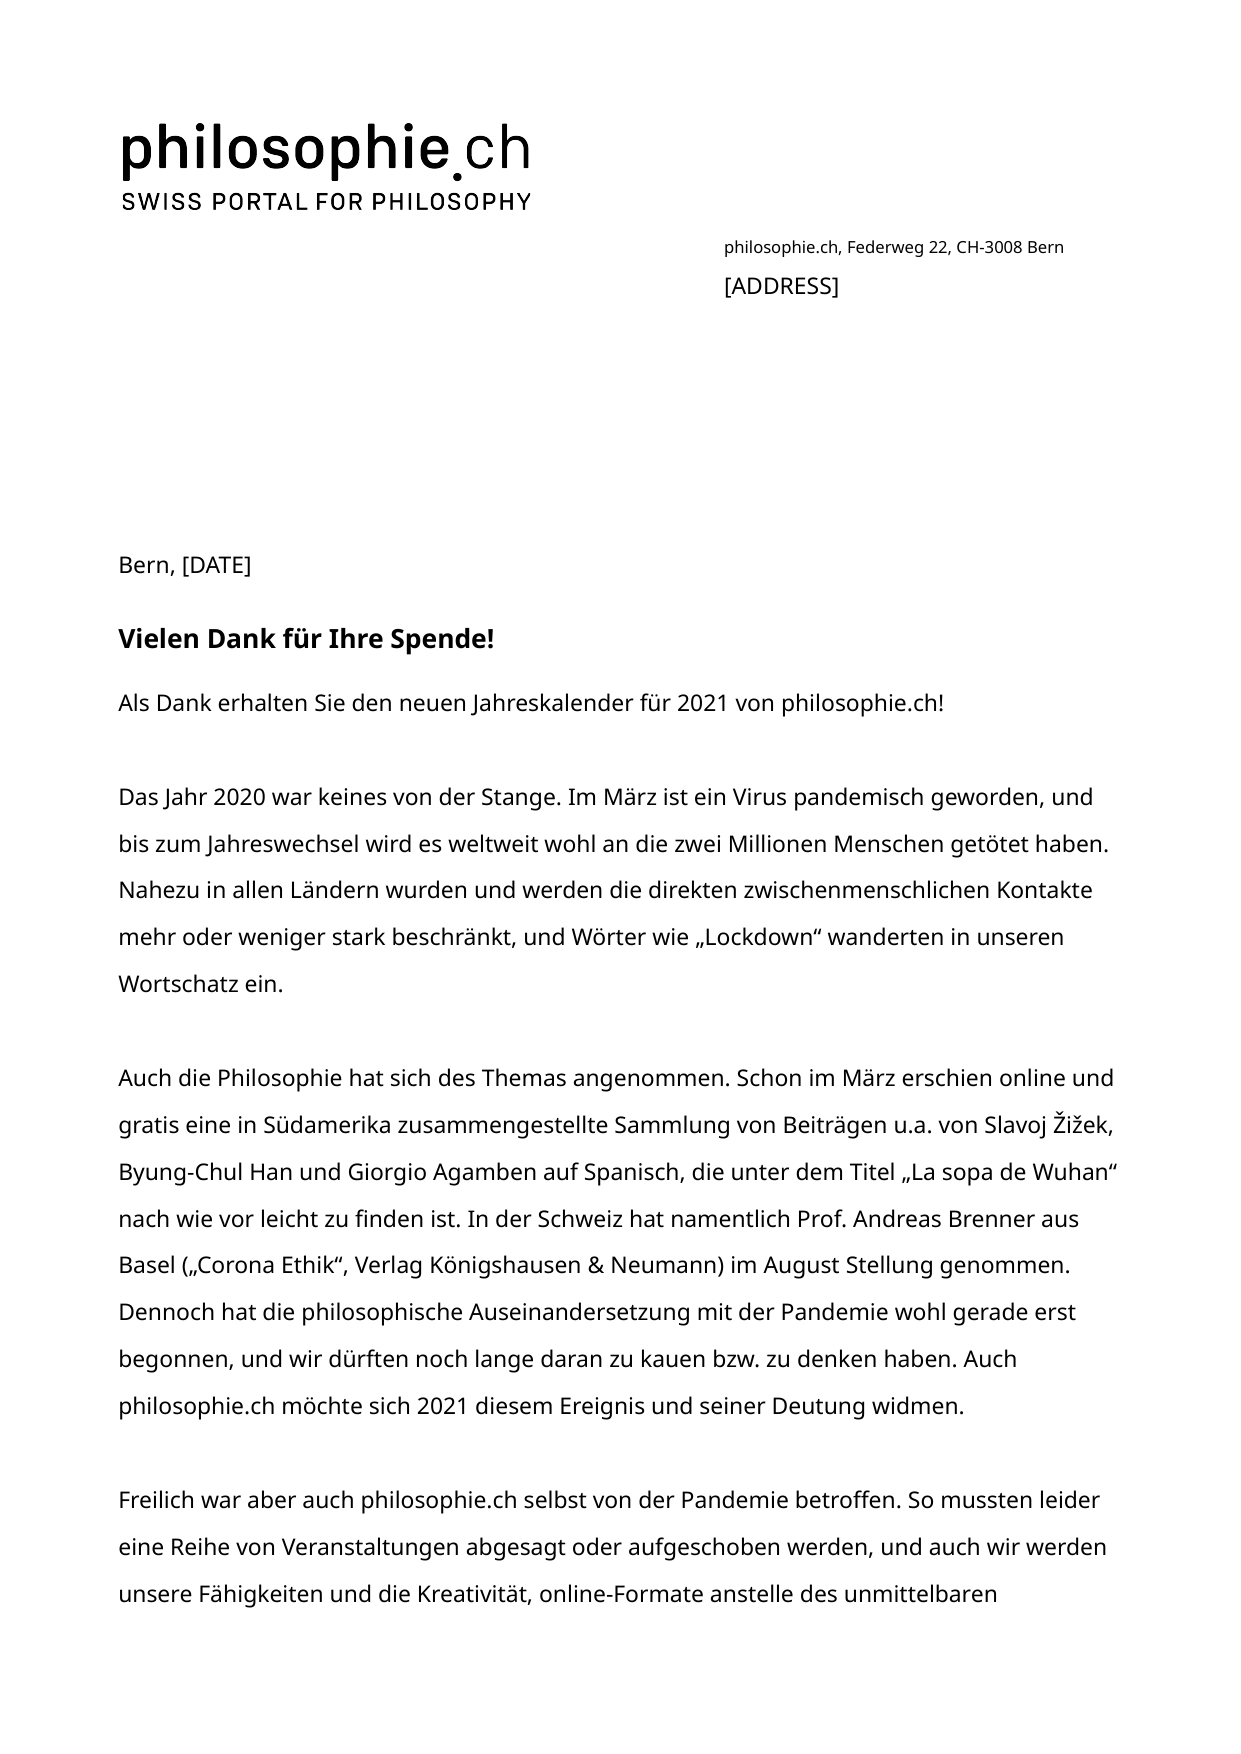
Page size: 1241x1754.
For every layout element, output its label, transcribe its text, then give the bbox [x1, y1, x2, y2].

text Bern, [DATE] [118, 549, 1122, 580]
text Auch die Philosophie hat sich des Themas angenommen. Schon im März erschien online und gratis eine in Südamerika zusammengestellte Sammlung von Beiträgen u.a. von Slavoj Žižek, Byung-Chul Han und Giorgio Agamben auf Spanisch, die unter dem Titel „La sopa de Wuhan“ nach wie vor leicht zu finden ist. In der Schweiz hat namentlich Prof. Andreas Brenner aus Basel („Corona Ethik“, Verlag Königshausen & Neumann) im August Stellung genommen. Dennoch hat die philosophische Auseinandersetzung mit der Pandemie wohl gerade erst begonnen, und wir dürften noch lange daran zu kauen bzw. zu denken haben. Auch philosophie.ch möchte sich 2021 diesem Ereignis und seiner Deutung widmen. [118, 1062, 1122, 1421]
text philosophie.ch, Federweg 22, CH-3008 Bern [724, 236, 1091, 258]
subtitle Vielen Dank für Ihre Spende! [118, 621, 1122, 657]
text Als Dank erhalten Sie den neuen Jahreskalender für 2021 von philosophie.ch! [118, 687, 1122, 718]
picture [122, 123, 531, 210]
text Das Jahr 2020 war keines von der Stange. Im März ist ein Virus pandemisch geworden, und bis zum Jahreswechsel wird es weltweit wohl an die zwei Millionen Menschen getötet haben. Nahezu in allen Ländern wurden und werden die direkten zwischenmenschlichen Kontakte mehr oder weniger stark beschränkt, und Wörter wie „Lockdown“ wanderten in unseren Wortschatz ein. [118, 781, 1122, 999]
text [ADDRESS] [724, 270, 1111, 301]
text Freilich war aber auch philosophie.ch selbst von der Pandemie betroffen. So mussten leider eine Reihe von Veranstaltungen abgesagt oder aufgeschoben werden, und auch wir werden unsere Fähigkeiten und die Kreativität, online-Formate anstelle des unmittelbaren [118, 1484, 1122, 1609]
